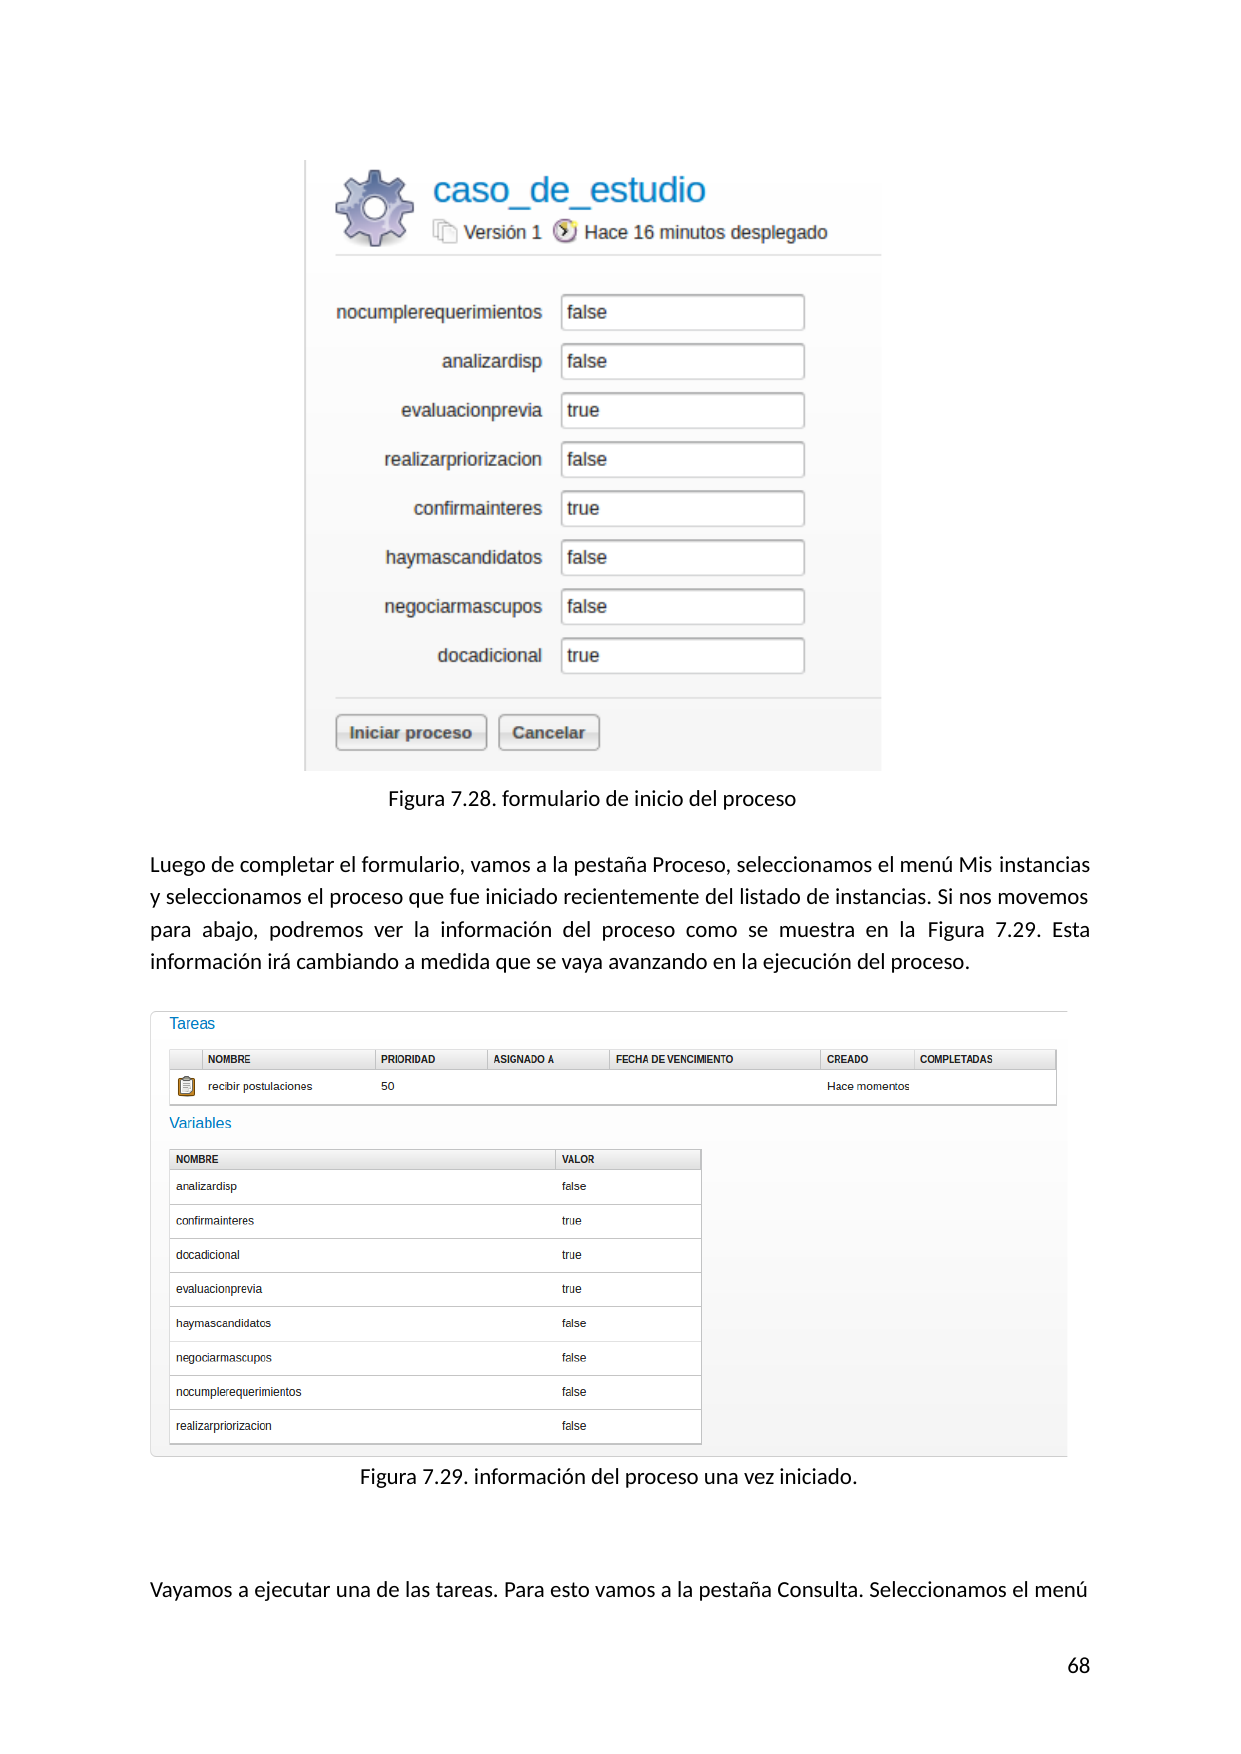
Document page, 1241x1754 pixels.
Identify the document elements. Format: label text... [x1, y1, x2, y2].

text Luego de completar el formulario, vamos a la pestaña Proceso, seleccionamos el menú Mis instancias y seleccionamos el proceso que fue iniciado recientemente del listado de instancias. Si nos movemos para abajo, podremos ver la información del proceso como se muestra en la Figura 7.29. Esta información irá cambiando a medida que se vaya avanzando en la ejecución del proceso. [150, 850, 1090, 975]
table_header Figura 7.29. información del proceso una vez iniciado. [139, 1000, 1079, 1522]
text Vayamos a ejecutar una de las tareas. Para esto vamos a la pestaña Consulta. Seleccionamos el menú [150, 1575, 1090, 1603]
table_header Figura 7.28. formulario de inicio del proceso [252, 150, 933, 822]
picture [150, 1010, 1068, 1459]
picture [303, 160, 882, 771]
